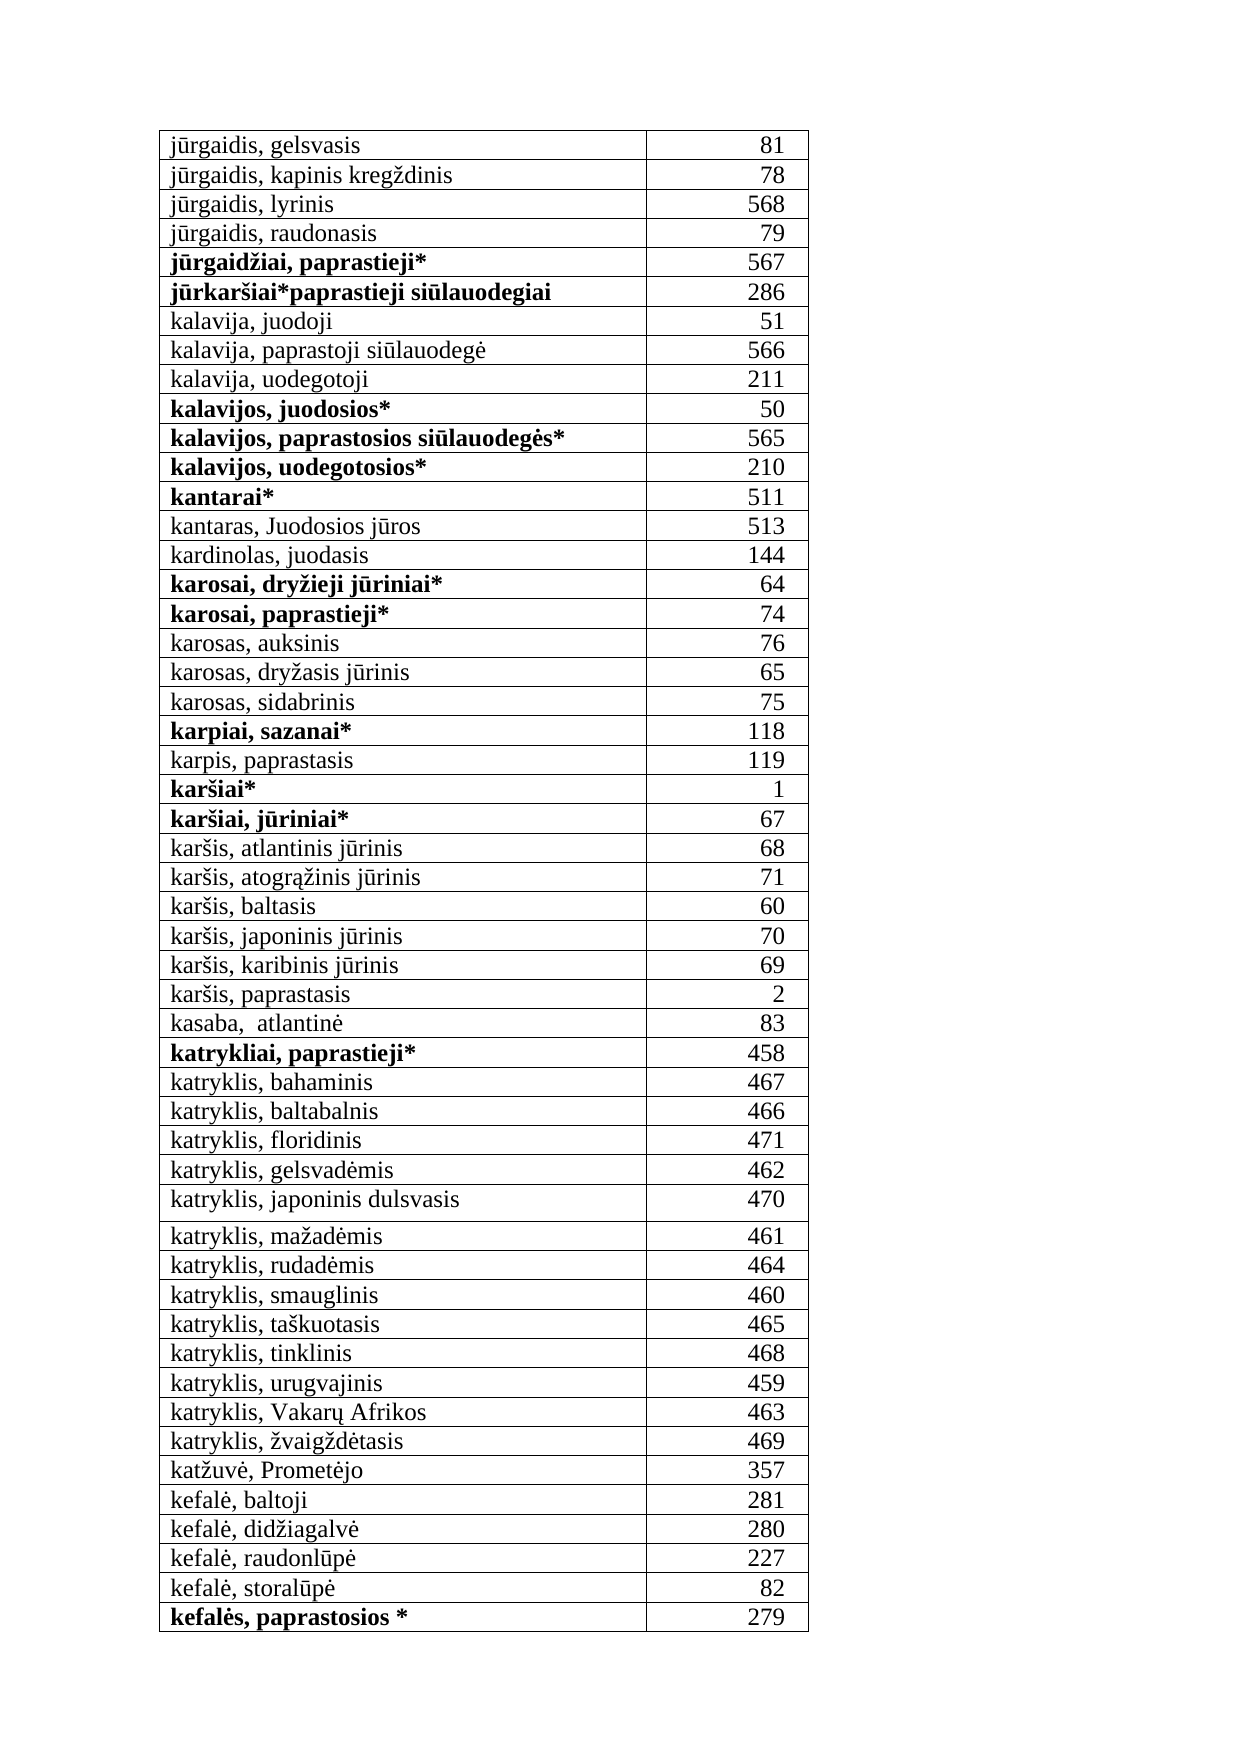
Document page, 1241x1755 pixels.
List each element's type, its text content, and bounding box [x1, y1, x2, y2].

table_cell katrykliai, paprastieji* [160, 1038, 646, 1067]
table_cell 566 [647, 336, 808, 364]
table_cell kefalės, paprastosios * [160, 1603, 646, 1631]
table_cell kantaras, Juodosios jūros [160, 511, 646, 540]
table_cell karosai, dryžieji jūriniai* [160, 570, 646, 598]
table_cell karpis, paprastasis [160, 746, 646, 774]
table_cell 2 [647, 980, 808, 1008]
table_cell katryklis, smauglinis [160, 1280, 646, 1309]
table_cell katžuvė, Prometėjo [160, 1456, 646, 1484]
table_cell 81 [647, 131, 808, 159]
table_cell 74 [647, 599, 808, 627]
table_cell kalavijos, paprastosios siūlauodegės* [160, 424, 646, 452]
table_cell 464 [647, 1251, 808, 1279]
table_cell 65 [647, 658, 808, 686]
table_cell karšis, japoninis jūrinis [160, 921, 646, 949]
table_cell karšis, karibinis jūrinis [160, 951, 646, 979]
table_cell 280 [647, 1515, 808, 1543]
table_cell jūrkaršiai*paprastieji siūlauodegiai [160, 277, 646, 306]
table_cell kalavija, juodoji [160, 307, 646, 335]
table_cell karšis, paprastasis [160, 980, 646, 1008]
table_cell katryklis, gelsvadėmis [160, 1155, 646, 1184]
table_cell 465 [647, 1310, 808, 1338]
table_cell kantarai* [160, 482, 646, 510]
table_cell 70 [647, 921, 808, 949]
table_cell 513 [647, 511, 808, 540]
table_cell kefalė, baltoji [160, 1485, 646, 1513]
table_cell 279 [647, 1603, 808, 1631]
table_cell 210 [647, 453, 808, 481]
table_cell 467 [647, 1068, 808, 1096]
table_cell karosas, auksinis [160, 629, 646, 657]
table_cell kefalė, raudonlūpė [160, 1544, 646, 1572]
table_cell karpiai, sazanai* [160, 716, 646, 744]
table_cell 75 [647, 687, 808, 715]
table_cell 118 [647, 716, 808, 744]
table_cell jūrgaidis, lyrinis [160, 190, 646, 218]
table_cell 69 [647, 951, 808, 979]
table_cell kasaba, atlantinė [160, 1009, 646, 1037]
table_cell katryklis, žvaigždėtasis [160, 1427, 646, 1455]
table_cell 468 [647, 1339, 808, 1367]
table_cell 286 [647, 277, 808, 306]
table_cell jūrgaidžiai, paprastieji* [160, 248, 646, 276]
table_cell 458 [647, 1038, 808, 1067]
table_cell 1 [647, 775, 808, 803]
table_cell karšiai, jūriniai* [160, 804, 646, 832]
table_cell karšis, baltasis [160, 892, 646, 920]
table_cell 71 [647, 863, 808, 891]
table_cell jūrgaidis, raudonasis [160, 219, 646, 247]
table_cell 511 [647, 482, 808, 510]
table_cell 211 [647, 365, 808, 393]
table_cell 76 [647, 629, 808, 657]
table_cell karšiai* [160, 775, 646, 803]
table_cell katryklis, bahaminis [160, 1068, 646, 1096]
table_cell karosas, sidabrinis [160, 687, 646, 715]
table_cell jūrgaidis, kapinis kregždinis [160, 160, 646, 188]
table_cell kefalė, didžiagalvė [160, 1515, 646, 1543]
table_cell 471 [647, 1126, 808, 1154]
table_cell 119 [647, 746, 808, 774]
table_cell 463 [647, 1398, 808, 1426]
table_cell kalavija, uodegotoji [160, 365, 646, 393]
table_cell katryklis, japoninis dulsvasis [160, 1185, 646, 1221]
table_cell kardinolas, juodasis [160, 541, 646, 569]
table_cell kalavijos, juodosios* [160, 394, 646, 423]
table_cell 79 [647, 219, 808, 247]
table_cell 460 [647, 1280, 808, 1309]
table_cell katryklis, Vakarų Afrikos [160, 1398, 646, 1426]
table_cell katryklis, floridinis [160, 1126, 646, 1154]
table_cell 67 [647, 804, 808, 832]
table_cell 568 [647, 190, 808, 218]
table_cell 281 [647, 1485, 808, 1513]
table_cell 78 [647, 160, 808, 188]
table_cell 462 [647, 1155, 808, 1184]
table_cell karšis, atlantinis jūrinis [160, 834, 646, 862]
table_cell kalavija, paprastoji siūlauodegė [160, 336, 646, 364]
table_cell katryklis, mažadėmis [160, 1222, 646, 1250]
table_cell kalavijos, uodegotosios* [160, 453, 646, 481]
table_cell 470 [647, 1185, 808, 1221]
table_cell 357 [647, 1456, 808, 1484]
table_cell 227 [647, 1544, 808, 1572]
table_cell jūrgaidis, gelsvasis [160, 131, 646, 159]
table_cell karosas, dryžasis jūrinis [160, 658, 646, 686]
table_cell 68 [647, 834, 808, 862]
table_cell 50 [647, 394, 808, 423]
table_cell 144 [647, 541, 808, 569]
table_cell 469 [647, 1427, 808, 1455]
table_cell katryklis, tinklinis [160, 1339, 646, 1367]
table_cell kefalė, storalūpė [160, 1573, 646, 1601]
table_cell 60 [647, 892, 808, 920]
table_cell katryklis, rudadėmis [160, 1251, 646, 1279]
table_cell 82 [647, 1573, 808, 1601]
table_cell karšis, atogrąžinis jūrinis [160, 863, 646, 891]
table_cell 64 [647, 570, 808, 598]
table_cell karosai, paprastieji* [160, 599, 646, 627]
table_cell 466 [647, 1097, 808, 1125]
table_cell 565 [647, 424, 808, 452]
table_cell katryklis, baltabalnis [160, 1097, 646, 1125]
table_cell katryklis, urugvajinis [160, 1368, 646, 1396]
table_cell 83 [647, 1009, 808, 1037]
table_cell 51 [647, 307, 808, 335]
table_cell 459 [647, 1368, 808, 1396]
table_cell katryklis, taškuotasis [160, 1310, 646, 1338]
table_cell 567 [647, 248, 808, 276]
table_cell 461 [647, 1222, 808, 1250]
